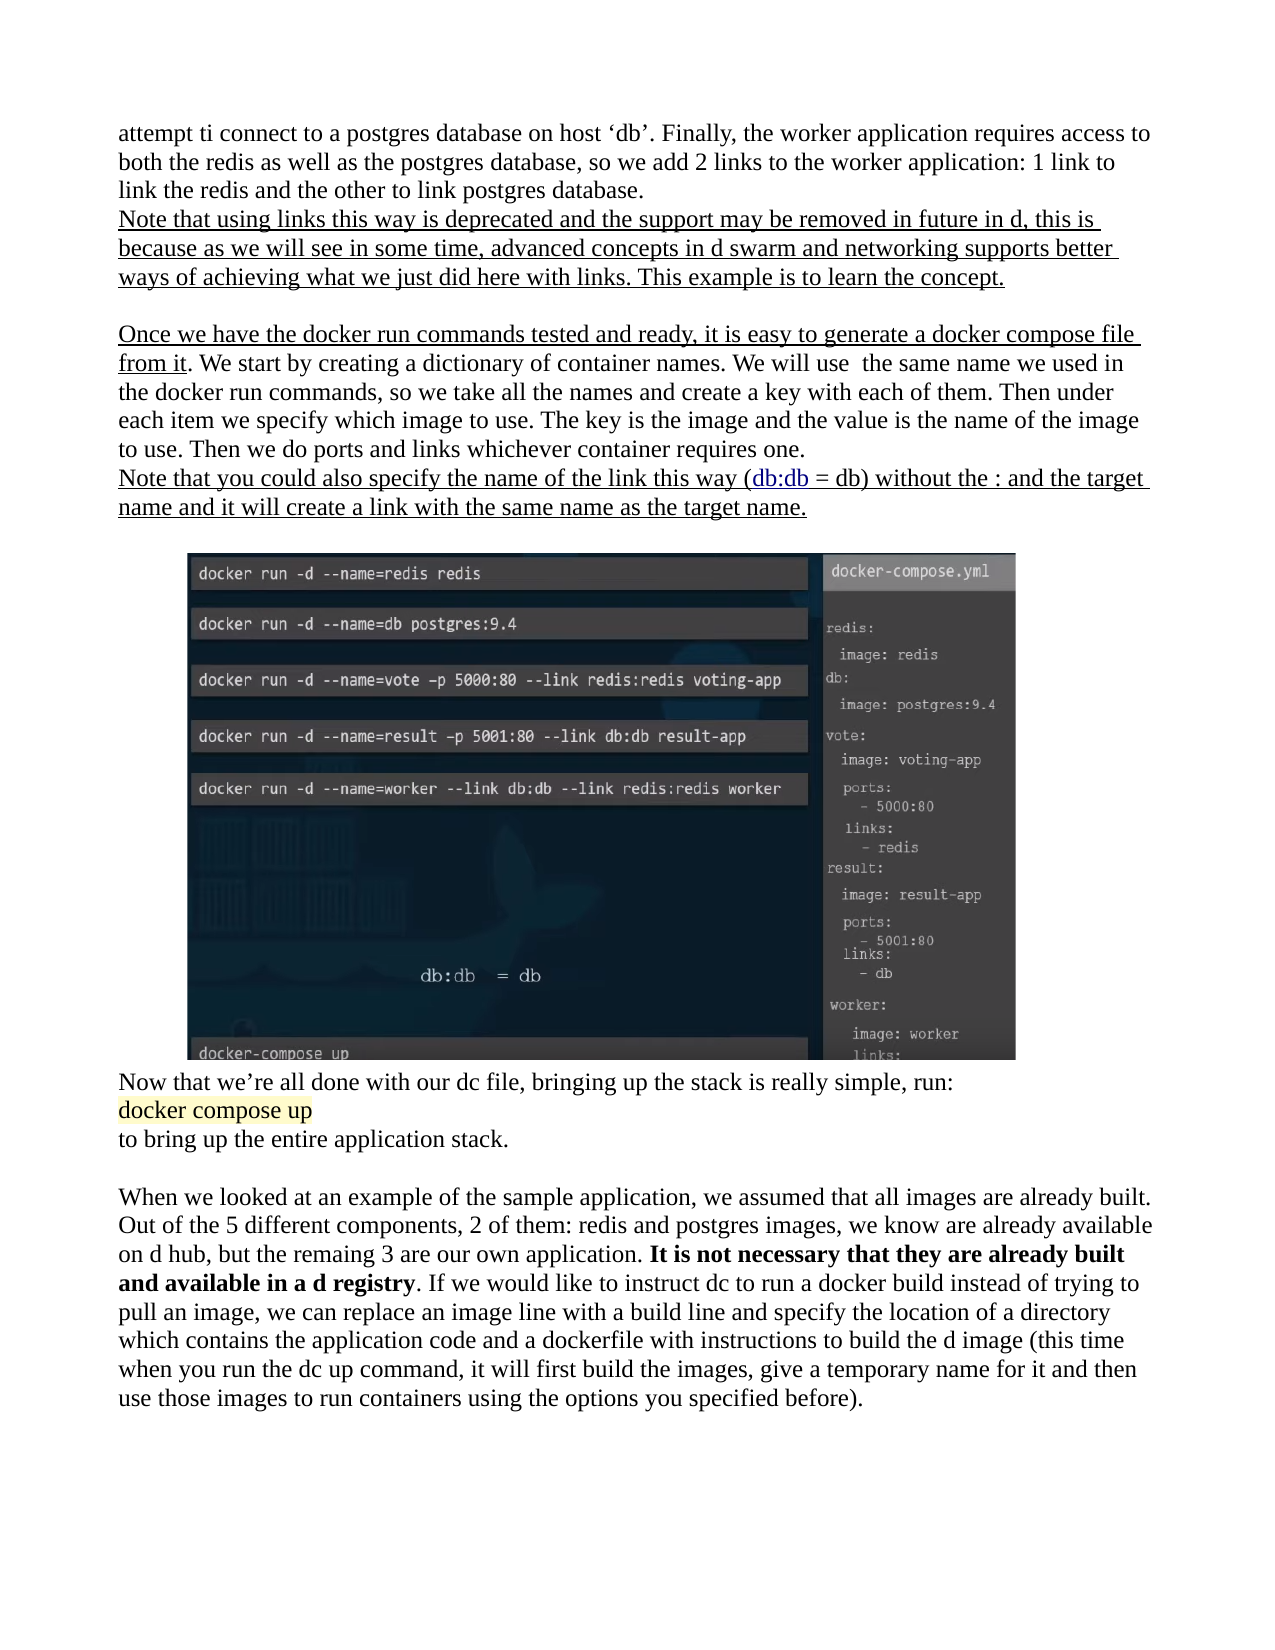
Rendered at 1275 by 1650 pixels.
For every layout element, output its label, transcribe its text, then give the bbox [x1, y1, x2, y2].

text Note that using links this way is deprecated and the support may be removed in future in d, this is because as we will see in some time, advanced concepts in d swarm and networking supports better ways of achieving what we just did here with links. This example is to learn the concept. [118, 204, 1157, 291]
text docker compose up [118, 1096, 1157, 1124]
text Once we have the docker run commands tested and ready, it is easy to generate a docker compose file from it. We start by creating a dictionary of container names. We will use the same name we used in the docker run commands, so we take all the names and create a key with each of them. Then under each item we specify which image to use. The key is the image and the value is the name of the image to use. Then we do ports and links whichever container requires one. [118, 319, 1157, 463]
text When we looked at an example of the sample application, we assumed that all images are already built. Out of the 5 different components, 2 of them: redis and postgres images, we know are already available on d hub, but the remaing 3 are our own application. It is not necessary that they are already built and available in a d registry. If we would like to instruct dc to run a docker build instead of trying to pull an image, we can replace an image line with a build line and specify the location of a directory which contains the application code and a dockerfile with instructions to build the d image (this time when you run the dc up command, it will first build the images, give a temporary name for it and then use those images to run containers using the options you specified before). [118, 1182, 1157, 1412]
text Note that you could also specify the name of the link this way (db:db = db) without the : and the target name and it will create a link with the same name as the target name. [118, 463, 1157, 521]
text to bring up the entire application stack. [118, 1124, 1157, 1153]
text Now that we’re all done with our dc file, bringing up the stack is really simple, run: [118, 1067, 1157, 1096]
picture [187, 553, 1016, 1060]
text attempt ti connect to a postgres database on host ‘db’. Finally, the worker application requires access to both the redis as well as the postgres database, so we add 2 links to the worker application: 1 link to link the redis and the other to link postgres database. [118, 118, 1157, 204]
